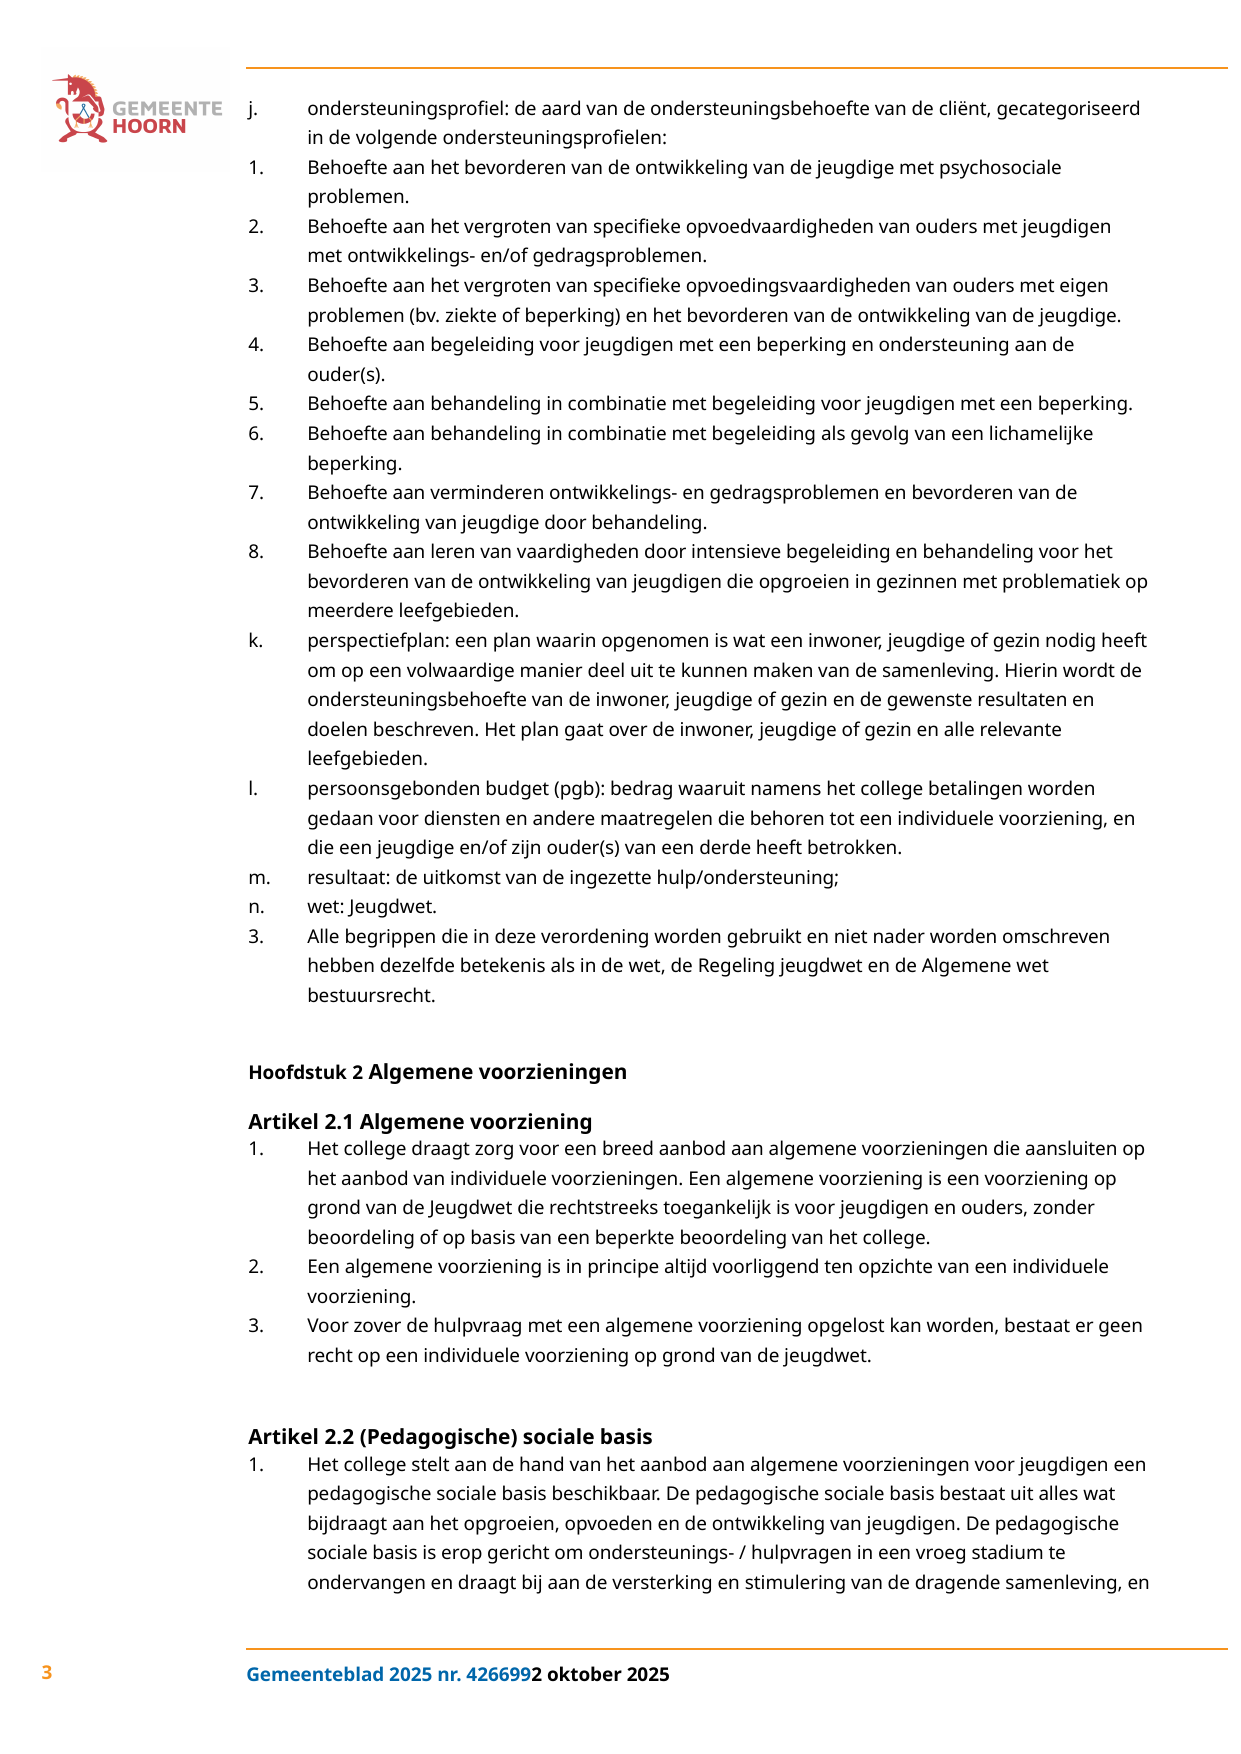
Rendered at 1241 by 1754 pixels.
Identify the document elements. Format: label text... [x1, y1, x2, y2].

list perspectiefplan: een plan waarin opgenomen is wat een inwoner, jeugdige of gezin nodig heeft om op een volwaardige manier deel uit te kunnen maken van de samenleving. Hierin wordt de ondersteuningsbehoefte van de inwoner, jeugdige of gezin en de gewenste resultaten en doelen beschreven. Het plan gaat over de inwoner, jeugdige of gezin en alle relevante leefgebieden. [248, 627, 1152, 771]
list resultaat: de uitkomst van de ingezette hulp/ondersteuning; [248, 864, 1152, 890]
text Hoofdstuk 2 Algemene voorzieningen [248, 1057, 1152, 1086]
list Behoefte aan het vergroten van specifieke opvoedingsvaardigheden van ouders met eigen problemen (bv. ziekte of beperking) en het bevorderen van de ontwikkeling van de jeugdige. [248, 272, 1152, 328]
list Alle begrippen die in deze verordening worden gebruikt en niet nader worden omschreven hebben dezelfde betekenis als in de wet, de Regeling jeugdwet en de Algemene wet bestuursrecht. [248, 923, 1152, 1008]
list Voor zover de hulpvraag met een algemene voorziening opgelost kan worden, bestaat er geen recht op een individuele voorziening op grond van de jeugdwet. [248, 1313, 1152, 1368]
list Het college stelt aan de hand van het aanbod aan algemene voorzieningen voor jeugdigen een pedagogische sociale basis beschikbaar. De pedagogische sociale basis bestaat uit alles wat bijdraagt aan het opgroeien, opvoeden en de ontwikkeling van jeugdigen. De pedagogische sociale basis is erop gericht om ondersteunings- / hulpvragen in een vroeg stadium te ondervangen en draagt bij aan de versterking en stimulering van de dragende samenleving, en [248, 1451, 1152, 1595]
list Behoefte aan het bevorderen van de ontwikkeling van de jeugdige met psychosociale problemen. [248, 154, 1152, 209]
text Artikel 2.2 (Pedagogische) sociale basis [248, 1422, 1152, 1451]
list Behoefte aan behandeling in combinatie met begeleiding voor jeugdigen met een beperking. [248, 391, 1152, 416]
picture [41, 47, 231, 172]
list Behoefte aan verminderen ontwikkelings- en gedragsproblemen en bevorderen van de ontwikkeling van jeugdige door behandeling. [248, 479, 1152, 535]
text Artikel 2.1 Algemene voorziening [248, 1107, 1152, 1135]
list persoonsgebonden budget (pgb): bedrag waaruit namens het college betalingen worden gedaan voor diensten en andere maatregelen die behoren tot een individuele voorziening, en die een jeugdige en/of zijn ouder(s) van een derde heeft betrokken. [248, 775, 1152, 860]
list wet: Jeugdwet. [248, 893, 1152, 919]
list Behoefte aan het vergroten van specifieke opvoedvaardigheden van ouders met jeugdigen met ontwikkelings- en/of gedragsproblemen. [248, 213, 1152, 268]
list Het college draagt zorg voor een breed aanbod aan algemene voorzieningen die aansluiten op het aanbod van individuele voorzieningen. Een algemene voorziening is een voorziening op grond van de Jeugdwet die rechtstreeks toegankelijk is voor jeugdigen en ouders, zonder beoordeling of op basis van een beperkte beoordeling van het college. [248, 1135, 1152, 1250]
list Een algemene voorziening is in principe altijd voorliggend ten opzichte van een individuele voorziening. [248, 1253, 1152, 1309]
list Behoefte aan leren van vaardigheden door intensieve begeleiding en behandeling voor het bevorderen van de ontwikkeling van jeugdigen die opgroeien in gezinnen met problematiek op meerdere leefgebieden. [248, 538, 1152, 623]
list ondersteuningsprofiel: de aard van de ondersteuningsbehoefte van de cliënt, gecategoriseerd in de volgende ondersteuningsprofielen: [248, 95, 1152, 150]
list Behoefte aan begeleiding voor jeugdigen met een beperking en ondersteuning aan de ouder(s). [248, 331, 1152, 387]
list Behoefte aan behandeling in combinatie met begeleiding als gevolg van een lichamelijke beperking. [248, 420, 1152, 476]
